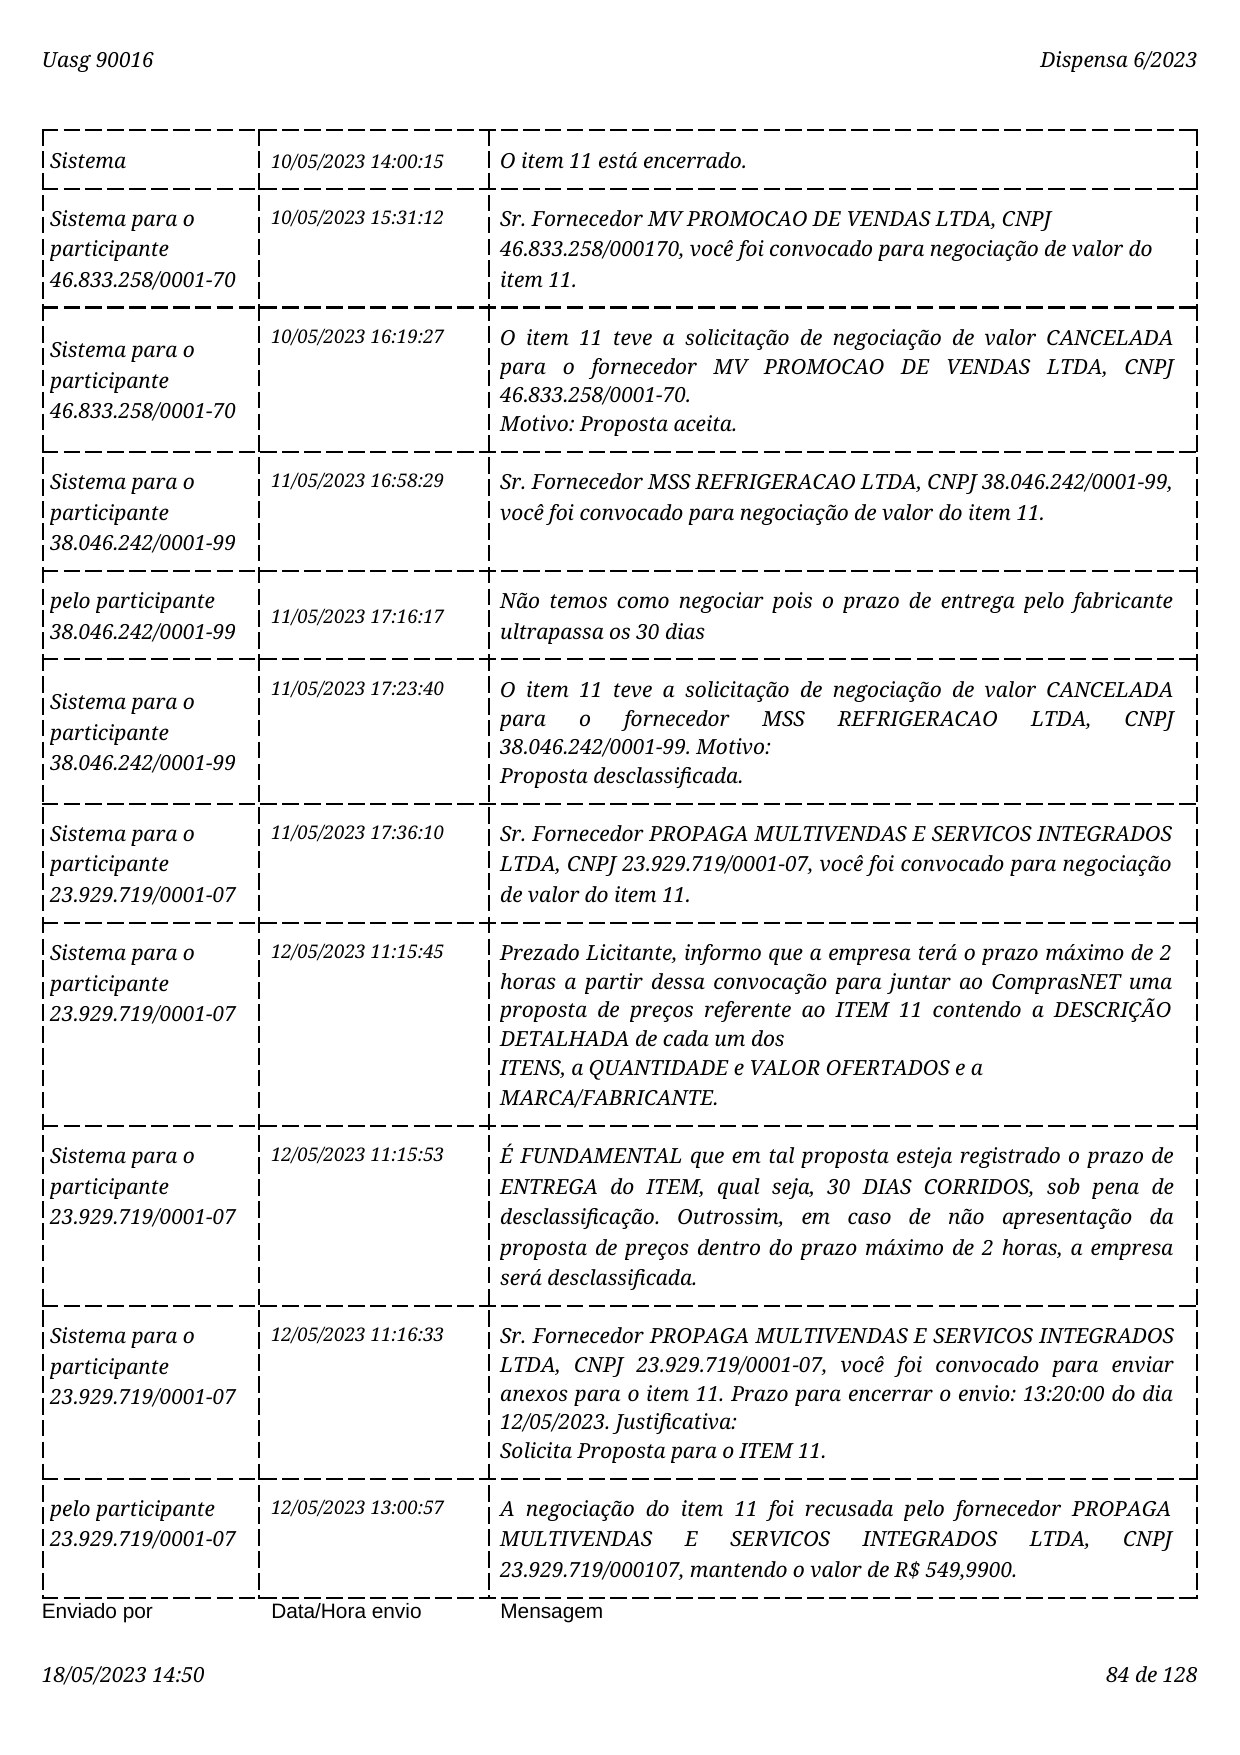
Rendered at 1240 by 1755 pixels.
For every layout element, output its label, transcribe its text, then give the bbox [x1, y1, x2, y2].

table_cell Sr. Fornecedor MV PROMOCAO DE VENDAS LTDA, CNPJ 46.833.258/000170, você foi convocado para negociação de valor do item 11. [489, 188, 1197, 306]
table_cell 11/05/2023 17:36:10 [259, 803, 488, 922]
table_cell Sistema para o participante 38.046.242/0001-99 [43, 451, 259, 570]
table_cell Sistema para o participante 38.046.242/0001-99 [43, 658, 259, 802]
table_cell Sr. Fornecedor PROPAGA MULTIVENDAS E SERVICOS INTEGRADOS LTDA, CNPJ 23.929.719/0001-07, você foi convocado para enviar anexos para o item 11. Prazo para encerrar o envio: 13:20:00 do dia 12/05/2023. Justificativa: Solicita Proposta para o ITEM 11. [489, 1305, 1197, 1477]
table_cell Não temos como negociar pois o prazo de entrega pelo fabricante ultrapassa os 30 dias [489, 570, 1197, 658]
table_cell pelo participante 23.929.719/0001-07 [43, 1478, 259, 1597]
table_cell Sr. Fornecedor MSS REFRIGERACAO LTDA, CNPJ 38.046.242/0001-99, você foi convocado para negociação de valor do item 11. [489, 451, 1197, 570]
table_cell 12/05/2023 13:00:57 [259, 1478, 488, 1597]
table_cell 11/05/2023 17:16:17 [259, 570, 488, 658]
table_cell Prezado Licitante, informo que a empresa terá o prazo máximo de 2 horas a partir dessa convocação para juntar ao ComprasNET uma proposta de preços referente ao ITEM 11 contendo a DESCRIÇÃO DETALHADA de cada um dos ITENS, a QUANTIDADE e VALOR OFERTADOS e a MARCA/FABRICANTE. [489, 922, 1197, 1125]
table_cell 11/05/2023 17:23:40 [259, 658, 488, 802]
table_cell 12/05/2023 11:15:45 [259, 922, 488, 1125]
table_cell Sistema para o participante 46.833.258/0001-70 [43, 188, 259, 306]
table_cell Sr. Fornecedor PROPAGA MULTIVENDAS E SERVICOS INTEGRADOS LTDA, CNPJ 23.929.719/0001-07, você foi convocado para negociação de valor do item 11. [489, 803, 1197, 922]
table_cell 11/05/2023 16:58:29 [259, 451, 488, 570]
table_cell pelo participante 38.046.242/0001-99 [43, 570, 259, 658]
table_cell O item 11 teve a solicitação de negociação de valor CANCELADA para o fornecedor MSS REFRIGERACAO LTDA, CNPJ 38.046.242/0001-99. Motivo: Proposta desclassificada. [489, 658, 1197, 802]
table_header O item 11 está encerrado. [489, 129, 1197, 187]
table_cell Sistema para o participante 23.929.719/0001-07 [43, 803, 259, 922]
table_cell É FUNDAMENTAL que em tal proposta esteja registrado o prazo de ENTREGA do ITEM, qual seja, 30 DIAS CORRIDOS, sob pena de desclassificação. Outrossim, em caso de não apresentação da proposta de preços dentro do prazo máximo de 2 horas, a empresa será desclassificada. [489, 1125, 1197, 1305]
table_cell Sistema para o participante 46.833.258/0001-70 [43, 306, 259, 451]
table_cell Sistema para o participante 23.929.719/0001-07 [43, 1125, 259, 1305]
table_cell O item 11 teve a solicitação de negociação de valor CANCELADA para o fornecedor MV PROMOCAO DE VENDAS LTDA, CNPJ 46.833.258/0001-70. Motivo: Proposta aceita. [489, 306, 1197, 451]
text Enviado por Data/Hora envio Mensagem [42, 1599, 1200, 1623]
table_cell 12/05/2023 11:15:53 [259, 1125, 488, 1305]
table_cell Sistema para o participante 23.929.719/0001-07 [43, 1305, 259, 1477]
table_cell 10/05/2023 16:19:27 [259, 306, 488, 451]
table_header Sistema [43, 129, 259, 187]
table_cell 10/05/2023 15:31:12 [259, 188, 488, 306]
table_header 10/05/2023 14:00:15 [259, 129, 488, 187]
table_cell A negociação do item 11 foi recusada pelo fornecedor PROPAGA MULTIVENDAS E SERVICOS INTEGRADOS LTDA, CNPJ 23.929.719/000107, mantendo o valor de R$ 549,9900. [489, 1478, 1197, 1597]
table_cell 12/05/2023 11:16:33 [259, 1305, 488, 1477]
table_cell Sistema para o participante 23.929.719/0001-07 [43, 922, 259, 1125]
